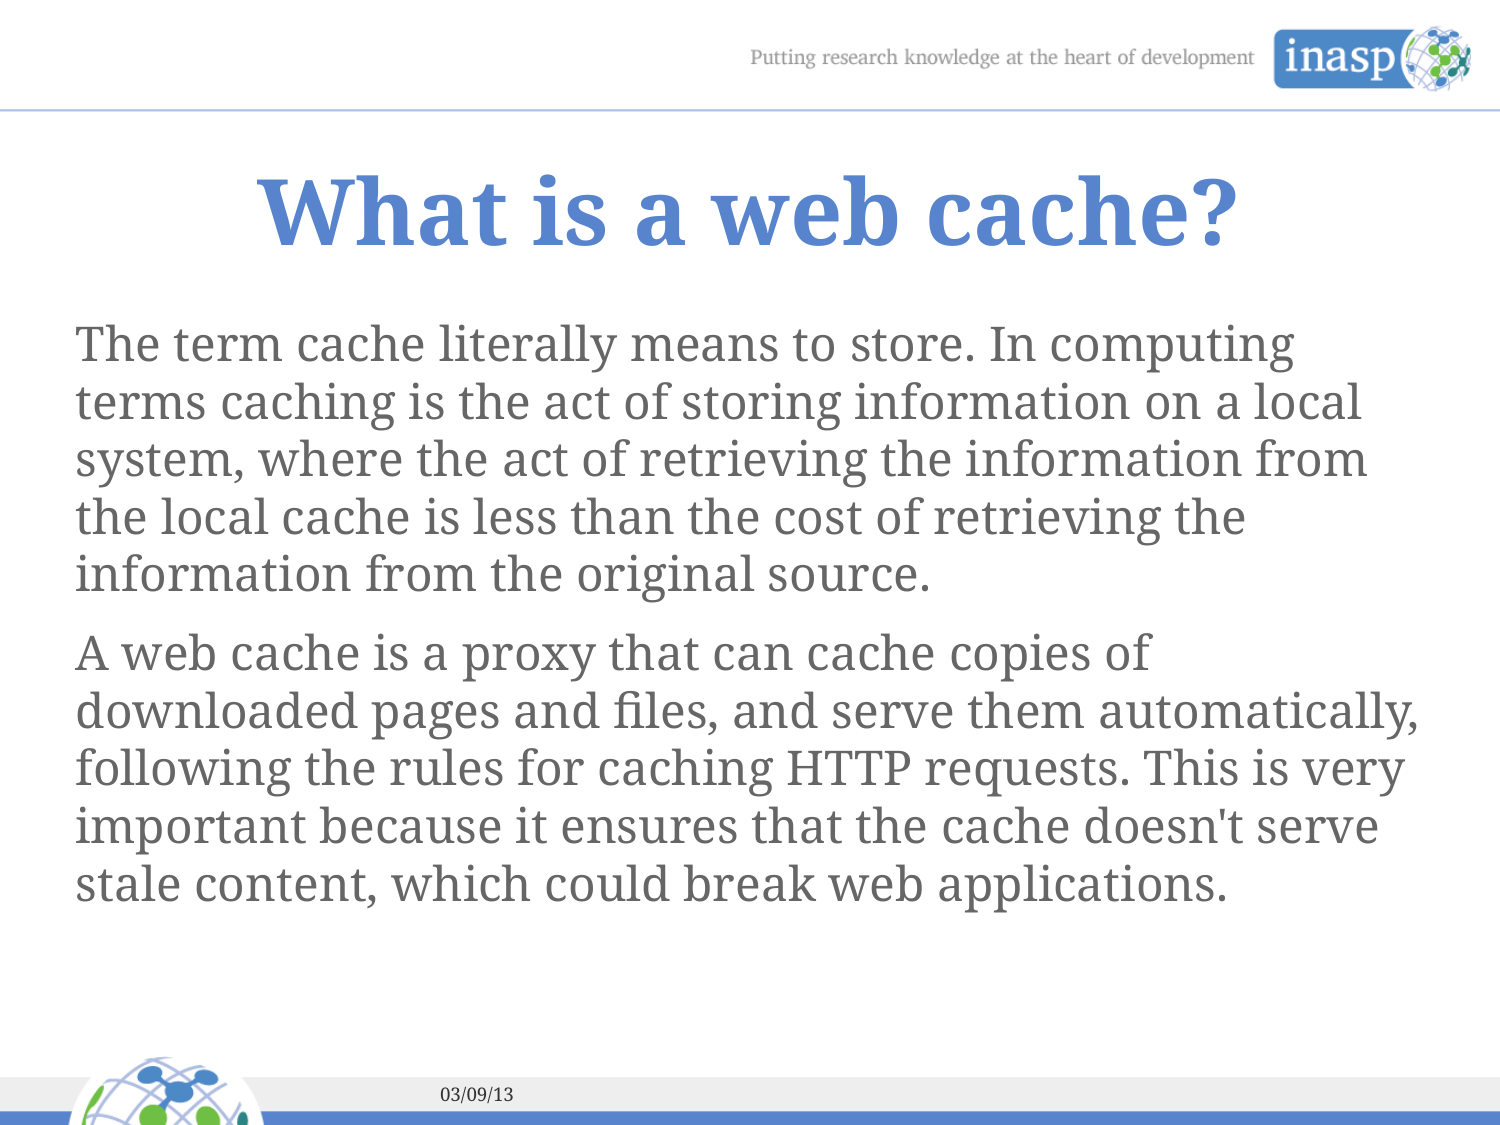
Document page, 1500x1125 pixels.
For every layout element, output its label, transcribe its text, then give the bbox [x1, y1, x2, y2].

title What is a web cache? [75, 129, 1426, 313]
list The term cache literally means to store. In computing terms caching is the act of storing information on a local system, where the act of retrieving the information from the local cache is less than the cost of retrieving the information from the original source. A web cache is a proxy that can cache copies of downloaded pages and files, and serve them automatically, following the rules for caching HTTP requests. This is very important because it ensures that the cache doesn't serve stale content, which could break web applications. [75, 313, 1426, 967]
picture [0, 0, 1500, 1125]
